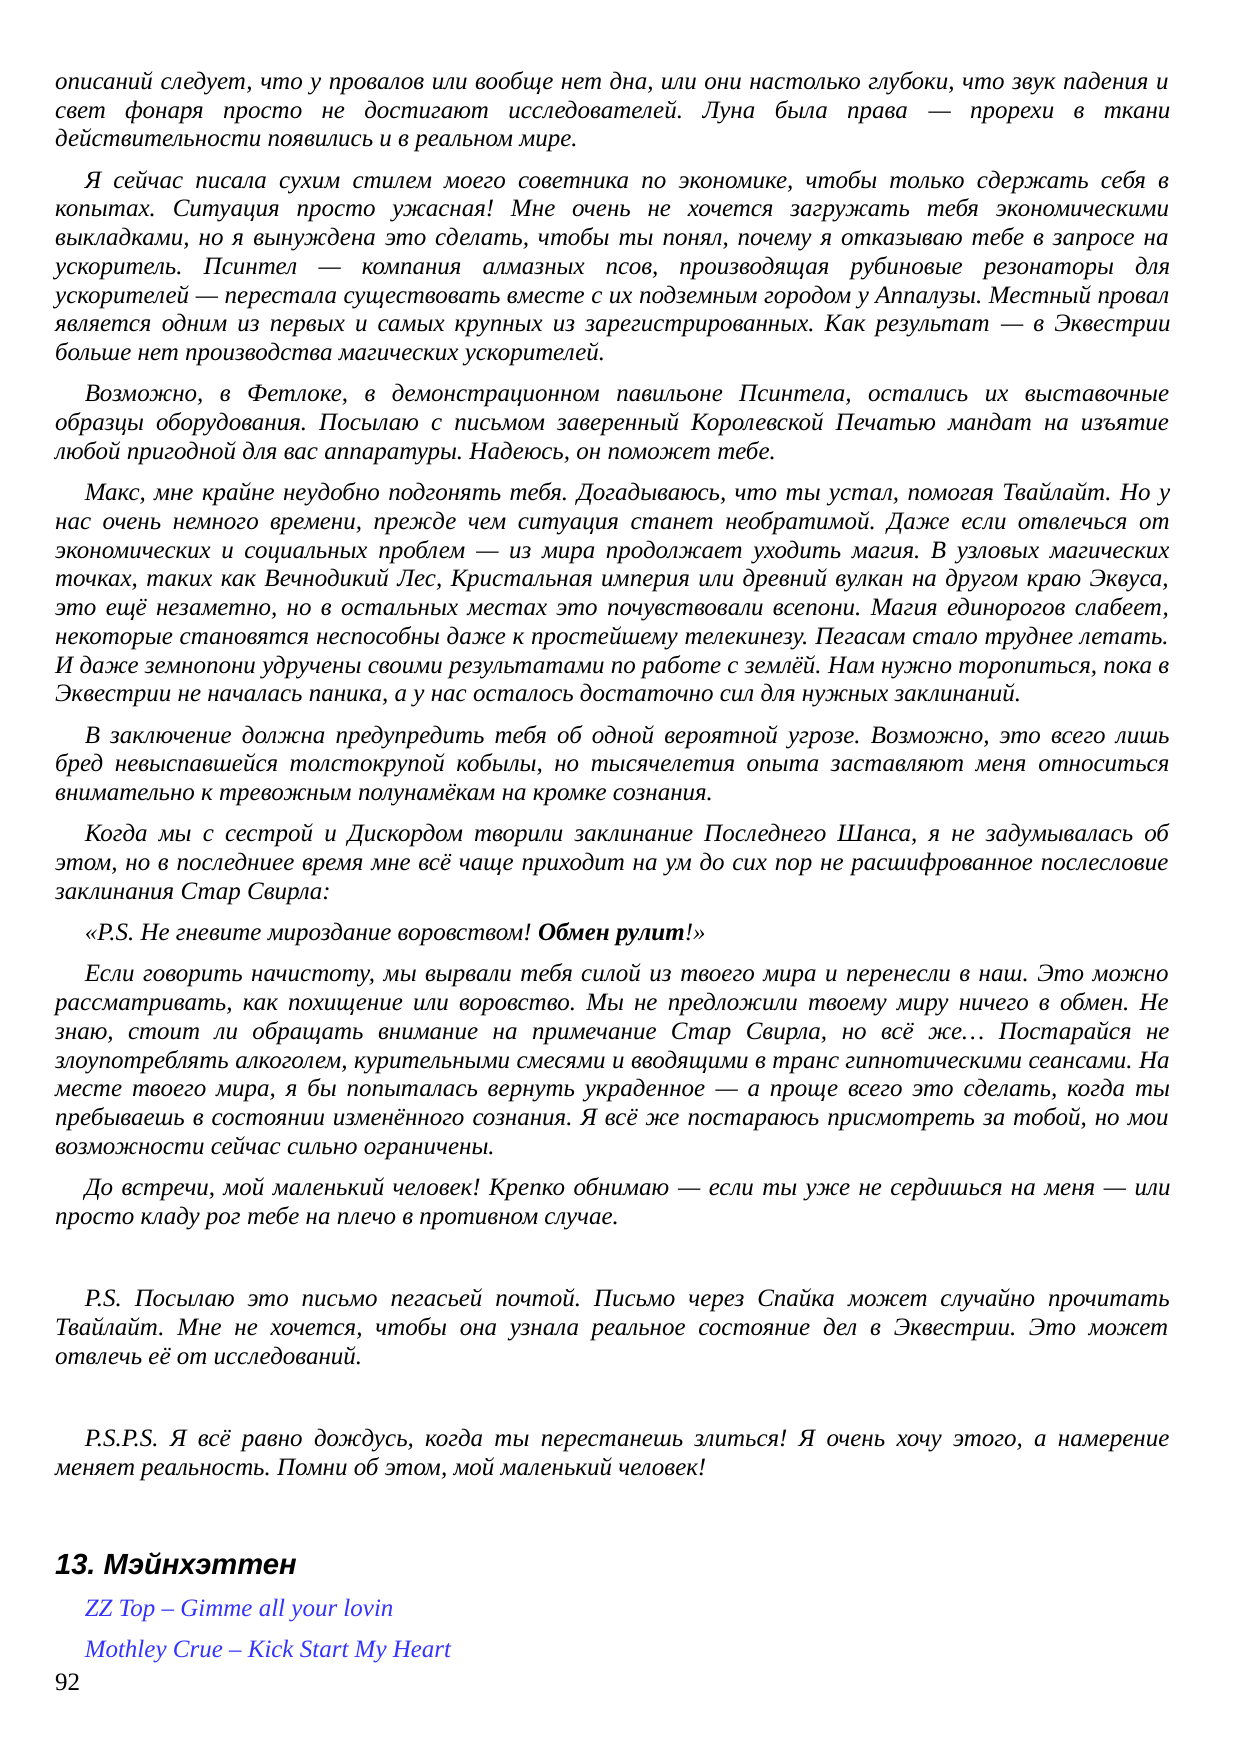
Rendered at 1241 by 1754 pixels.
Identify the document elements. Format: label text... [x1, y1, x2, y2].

text описаний следует, что у провалов или вообще нет дна, или они настолько глубоки, что звук падения и свет фонаря просто не достигают исследователей. Луна была права — прорехи в ткани действительности появились и в реальном мире. [55, 66, 1173, 152]
text «P.S. Не гневите мироздание воровством! Обмен рулит!» [55, 917, 1173, 946]
text Когда мы с сестрой и Дискордом творили заклинание Последнего Шанса, я не задумывалась об этом, но в последниее время мне всё чаще приходит на ум до сих пор не расшифрованное послесловие заклинания Стар Свирла: [55, 818, 1173, 905]
subtitle 13. Мэйнхэттен [55, 1547, 1173, 1581]
text P.S. Посылаю это письмо пегасьей почтой. Письмо через Спайка может случайно прочитать Твайлайт. Мне не хочется, чтобы она узнала реальное состояние дел в Эквестрии. Это может отвлечь её от исследований. [55, 1283, 1173, 1370]
text До встречи, мой маленький человек! Крепко обнимаю — если ты уже не сердишься на меня — или просто кладу рог тебе на плечо в противном случае. [55, 1172, 1173, 1230]
text P.S.P.S. Я всё равно дождусь, когда ты перестанешь злиться! Я очень хочу этого, а намерение меняет реальность. Помни об этом, мой маленький человек! [55, 1423, 1173, 1481]
text ZZ Top – Gimme all your lovin [55, 1593, 1173, 1622]
text Mothley Crue – Kick Start My Heart [55, 1634, 1173, 1663]
text Макс, мне крайне неудобно подгонять тебя. Догадываюсь, что ты устал, помогая Твайлайт. Но у нас очень немного времени, прежде чем ситуация станет необратимой. Даже если отвлечься от экономических и социальных проблем — из мира продолжает уходить магия. В узловых магических точках, таких как Вечнодикий Лес, Кристальная империя или древний вулкан на другом краю Эквуса, это ещё незаметно, но в остальных местах это почувствовали всепони. Магия единорогов слабеет, некоторые становятся неспособны даже к простейшему телекинезу. Пегасам стало труднее летать. И даже земнопони удручены своими результатами по работе с землёй. Нам нужно торопиться, пока в Эквестрии не началась паника, а у нас осталось достаточно сил для нужных заклинаний. [55, 477, 1173, 707]
text Если говорить начистоту, мы вырвали тебя силой из твоего мира и перенесли в наш. Это можно рассматривать, как похищение или воровство. Мы не предложили твоему миру ничего в обмен. Не знаю, стоит ли обращать внимание на примечание Стар Свирла, но всё же… Постарайся не злоупотреблять алкоголем, курительными смесями и вводящими в транс гипнотическими сеансами. На месте твоего мира, я бы попыталась вернуть украденное — а проще всего это сделать, когда ты пребываешь в состоянии изменённого сознания. Я всё же постараюсь присмотреть за тобой, но мои возможности сейчас сильно ограничены. [55, 958, 1173, 1160]
text Возможно, в Фетлоке, в демонстрационном павильоне Псинтела, остались их выставочные образцы оборудования. Посылаю с письмом заверенный Королевской Печатью мандат на изъятие любой пригодной для вас аппаратуры. Надеюсь, он поможет тебе. [55, 378, 1173, 465]
text Я сейчас писала сухим стилем моего советника по экономике, чтобы только сдержать себя в копытах. Ситуация просто ужасная! Мне очень не хочется загружать тебя экономическими выкладками, но я вынуждена это сделать, чтобы ты понял, почему я отказываю тебе в запросе на ускоритель. Псинтел — компания алмазных псов, производящая рубиновые резонаторы для ускорителей — перестала существовать вместе с их подземным городом у Аппалузы. Местный провал является одним из первых и самых крупных из зарегистрированных. Как результат — в Эквестрии больше нет производства магических ускорителей. [55, 165, 1173, 366]
text В заключение должна предупредить тебя об одной вероятной угрозе. Возможно, это всего лишь бред невыспавшейся толстокрупой кобылы, но тысячелетия опыта заставляют меня относиться внимательно к тревожным полунамёкам на кромке сознания. [55, 720, 1173, 806]
